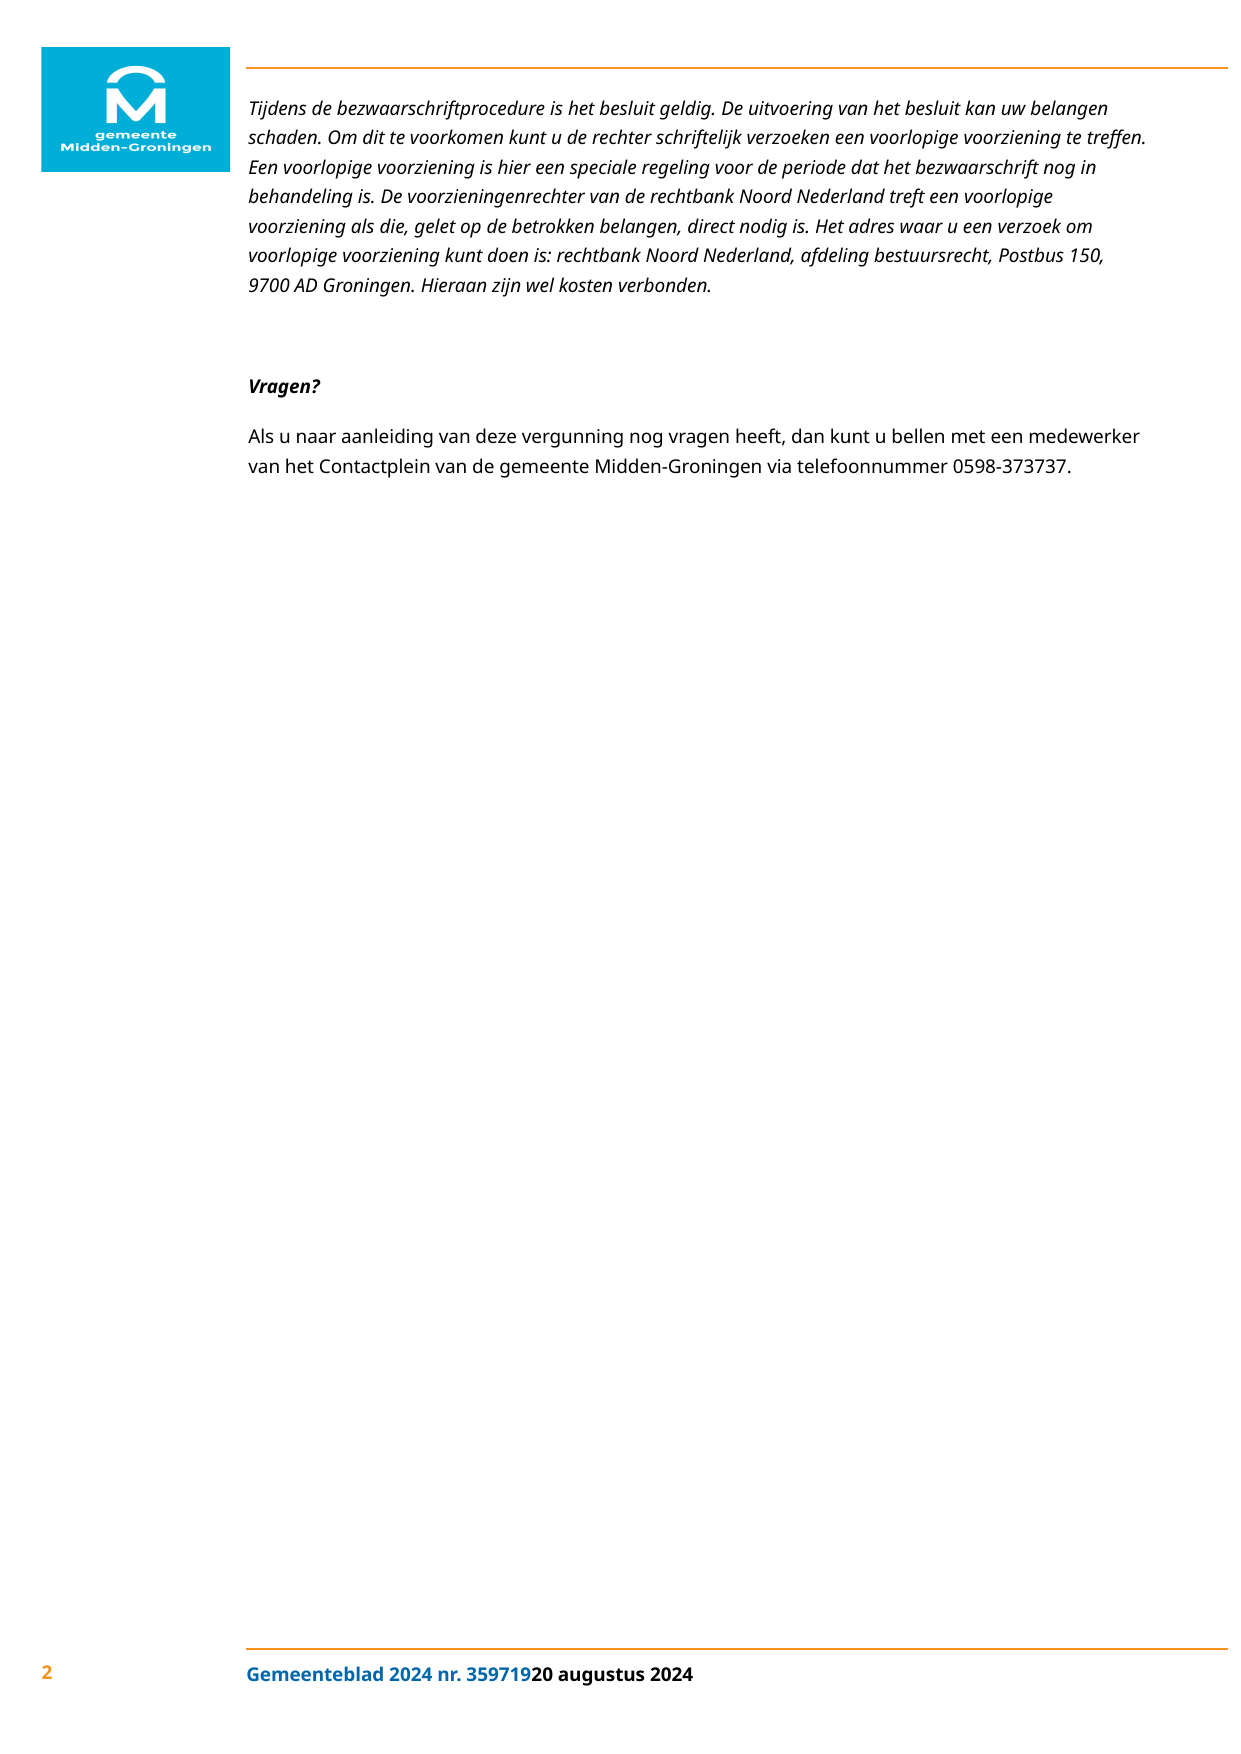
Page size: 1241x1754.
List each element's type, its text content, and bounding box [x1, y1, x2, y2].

text Tijdens de bezwaarschriftprocedure is het besluit geldig. De uitvoering van het besluit kan uw belangen schaden. Om dit te voorkomen kunt u de rechter schriftelijk verzoeken een voorlopige voorziening te treffen. Een voorlopige voorziening is hier een speciale regeling voor de periode dat het bezwaarschrift nog in behandeling is. De voorzieningenrechter van de rechtbank Noord Nederland treft een voorlopige voorziening als die, gelet op de betrokken belangen, direct nodig is. Het adres waar u een verzoek om voorlopige voorziening kunt doen is: rechtbank Noord Nederland, afdeling bestuursrecht, Postbus 150, 9700 AD Groningen. Hieraan zijn wel kosten verbonden. [248, 95, 1152, 298]
picture [107, 89, 165, 122]
text Als u naar aanleiding van deze vergunning nog vragen heeft, dan kunt u bellen met een medewerker van het Contactplein van de gemeente Midden-Groningen via telefoonnummer 0598-373737. [248, 423, 1152, 479]
text Vragen? [248, 373, 1152, 399]
picture [184, 146, 190, 153]
picture [108, 66, 164, 82]
